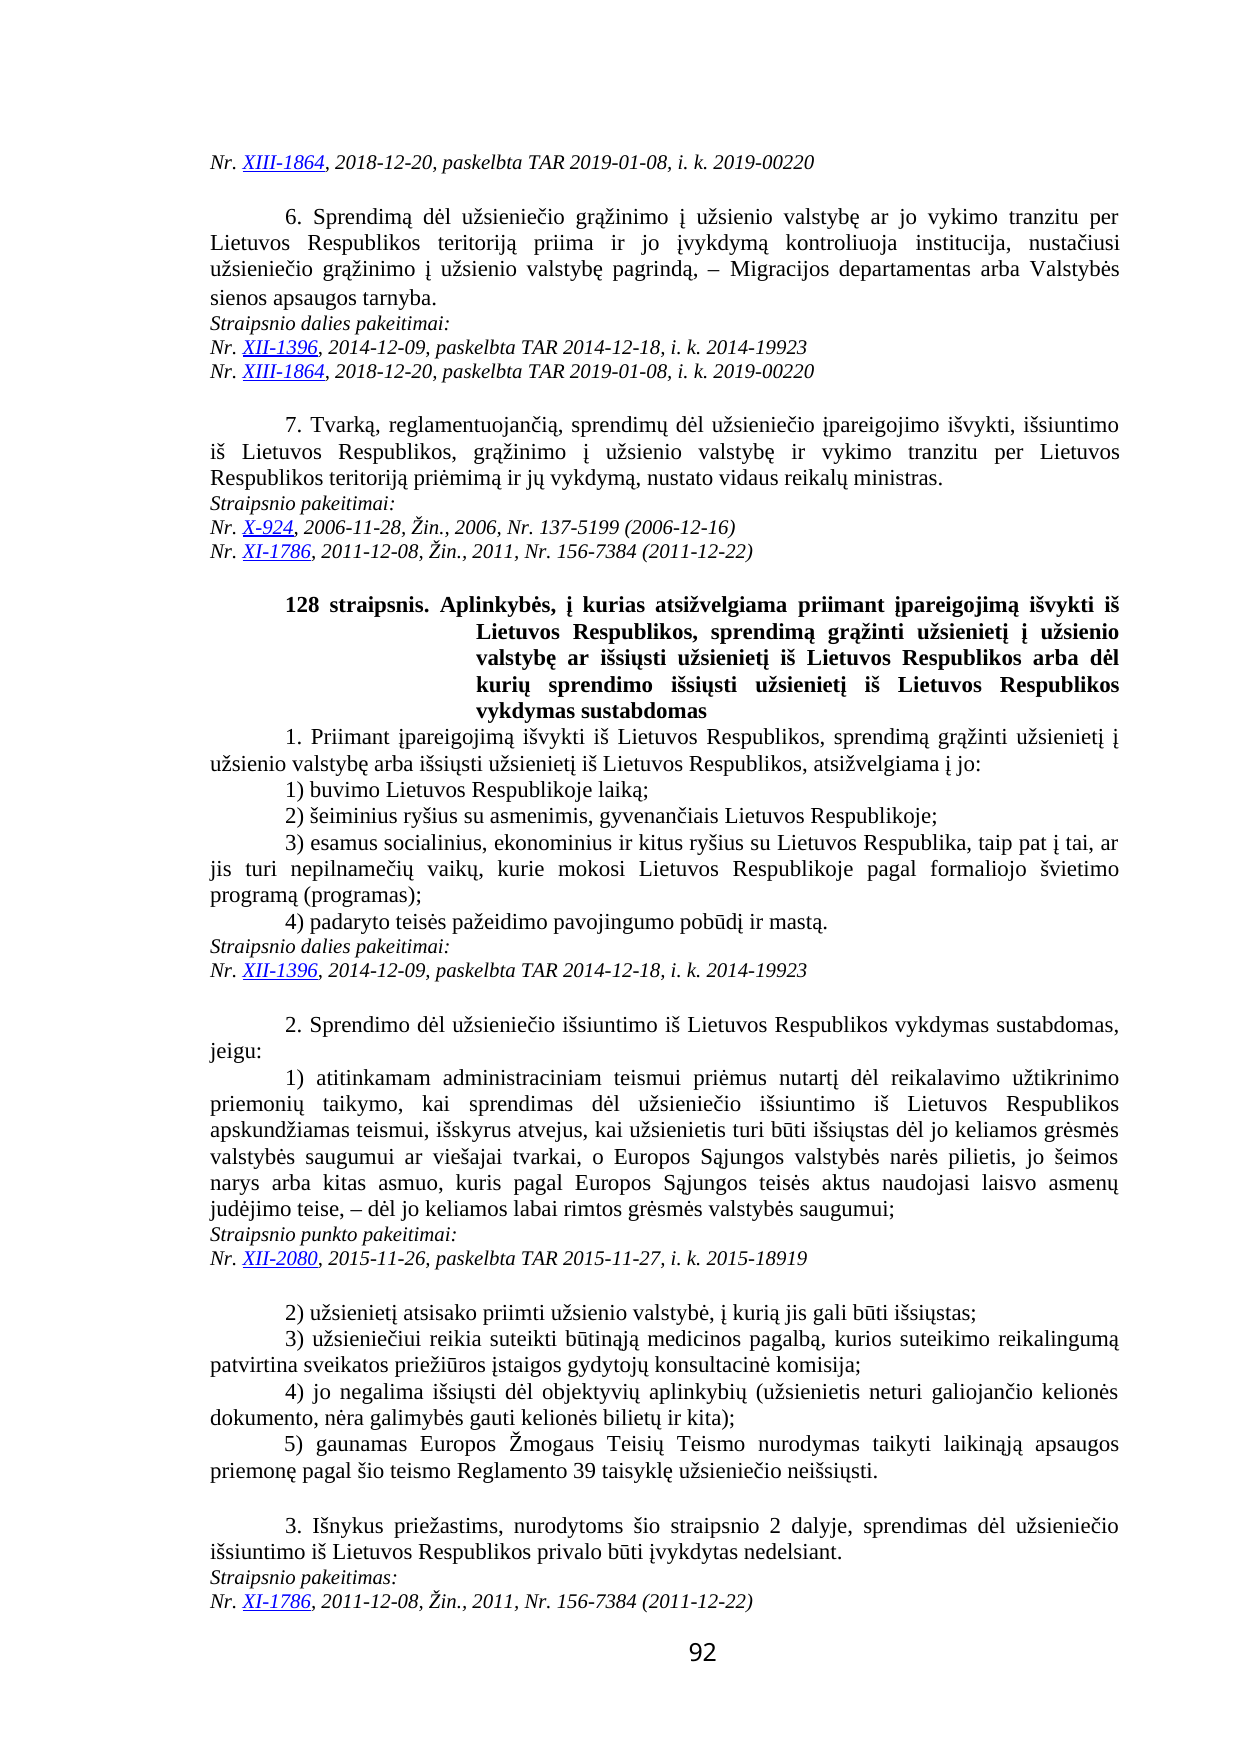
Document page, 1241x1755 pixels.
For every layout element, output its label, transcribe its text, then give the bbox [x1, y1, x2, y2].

text 1. Priimant įpareigojimą išvykti iš Lietuvos Respublikos, sprendimą grąžinti užsienietį į užsienio valstybę arba išsiųsti užsienietį iš Lietuvos Respublikos, atsižvelgiama į jo: [210, 723, 1120, 776]
text 3. Išnykus priežastims, nurodytoms šio straipsnio 2 dalyje, sprendimas dėl užsieniečio išsiuntimo iš Lietuvos Respublikos privalo būti įvykdytas nedelsiant. [210, 1512, 1120, 1565]
text Nr. XI-1786, 2011-12-08, Žin., 2011, Nr. 156-7384 (2011-12-22) [210, 539, 1120, 563]
text 2) šeiminius ryšius su asmenimis, gyvenančiais Lietuvos Respublikoje; [210, 802, 1120, 829]
text 1) atitinkamam administraciniam teismui priėmus nutartį dėl reikalavimo užtikrinimo priemonių taikymo, kai sprendimas dėl užsieniečio išsiuntimo iš Lietuvos Respublikos apskundžiamas teismui, išskyrus atvejus, kai užsienietis turi būti išsiųstas dėl jo keliamos grėsmės valstybės saugumui ar viešajai tvarkai, o Europos Sąjungos valstybės narės pilietis, jo šeimos narys arba kitas asmuo, kuris pagal Europos Sąjungos teisės aktus naudojasi laisvo asmenų judėjimo teise, – dėl jo keliamos labai rimtos grėsmės valstybės saugumui; [210, 1064, 1120, 1222]
text 7. Tvarką, reglamentuojančią, sprendimų dėl užsieniečio įpareigojimo išvykti, išsiuntimo iš Lietuvos Respublikos, grąžinimo į užsienio valstybę ir vykimo tranzitu per Lietuvos Respublikos teritoriją priėmimą ir jų vykdymą, nustato vidaus reikalų ministras. [210, 412, 1120, 491]
text Straipsnio pakeitimai: [210, 491, 1120, 515]
text 4) padaryto teisės pažeidimo pavojingumo pobūdį ir mastą. [210, 908, 1120, 934]
text Nr. XII-1396, 2014-12-09, paskelbta TAR 2014-12-18, i. k. 2014-19923 [210, 335, 1120, 359]
text 3) esamus socialinius, ekonominius ir kitus ryšius su Lietuvos Respublika, taip pat į tai, ar jis turi nepilnamečių vaikų, kurie mokosi Lietuvos Respublikoje pagal formaliojo švietimo programą (programas); [210, 829, 1120, 908]
text Nr. XI-1786, 2011-12-08, Žin., 2011, Nr. 156-7384 (2011-12-22) [210, 1589, 1120, 1613]
text Nr. XIII-1864, 2018-12-20, paskelbta TAR 2019-01-08, i. k. 2019-00220 [210, 359, 1120, 383]
text 4) jo negalima išsiųsti dėl objektyvių aplinkybių (užsienietis neturi galiojančio kelionės dokumento, nėra galimybės gauti kelionės bilietų ir kita); [210, 1378, 1120, 1431]
text Nr. XII-2080, 2015-11-26, paskelbta TAR 2015-11-27, i. k. 2015-18919 [210, 1246, 1120, 1270]
text 2. Sprendimo dėl užsieniečio išsiuntimo iš Lietuvos Respublikos vykdymas sustabdomas, jeigu: [210, 1011, 1120, 1064]
text 3) užsieniečiui reikia suteikti būtinąją medicinos pagalbą, kurios suteikimo reikalingumą patvirtina sveikatos priežiūros įstaigos gydytojų konsultacinė komisija; [210, 1325, 1120, 1378]
text Straipsnio punkto pakeitimai: [210, 1222, 1120, 1246]
text Straipsnio dalies pakeitimai: [210, 934, 1120, 958]
text 128 straipsnis. Aplinkybės, į kurias atsižvelgiama priimant įpareigojimą išvykti iš Lietuvos Respublikos, sprendimą grąžinti užsienietį į užsienio valstybę ar išsiųsti užsienietį iš Lietuvos Respublikos arba dėl kurių sprendimo išsiųsti užsienietį iš Lietuvos Respublikos vykdymas sustabdomas [285, 592, 1120, 723]
text 5) gaunamas Europos Žmogaus Teisių Teismo nurodymas taikyti laikinąją apsaugos priemonę pagal šio teismo Reglamento 39 taisyklę užsieniečio neišsiųsti. [210, 1431, 1120, 1483]
text Straipsnio pakeitimas: [210, 1565, 1120, 1589]
text 6. Sprendimą dėl užsieniečio grąžinimo į užsienio valstybę ar jo vykimo tranzitu per Lietuvos Respublikos teritoriją priima ir jo įvykdymą kontroliuoja institucija, nustačiusi užsieniečio grąžinimo į užsienio valstybę pagrindą, – Migracijos departamentas arba Valstybės sienos apsaugos tarnyba. [210, 203, 1120, 311]
text Nr. XIII-1864, 2018-12-20, paskelbta TAR 2019-01-08, i. k. 2019-00220 [210, 150, 1120, 174]
text 1) buvimo Lietuvos Respublikoje laiką; [210, 776, 1120, 802]
text Nr. X-924, 2006-11-28, Žin., 2006, Nr. 137-5199 (2006-12-16) [210, 515, 1120, 539]
text Nr. XII-1396, 2014-12-09, paskelbta TAR 2014-12-18, i. k. 2014-19923 [210, 958, 1120, 982]
text 2) užsienietį atsisako priimti užsienio valstybė, į kurią jis gali būti išsiųstas; [210, 1299, 1120, 1325]
text Straipsnio dalies pakeitimai: [210, 311, 1120, 335]
